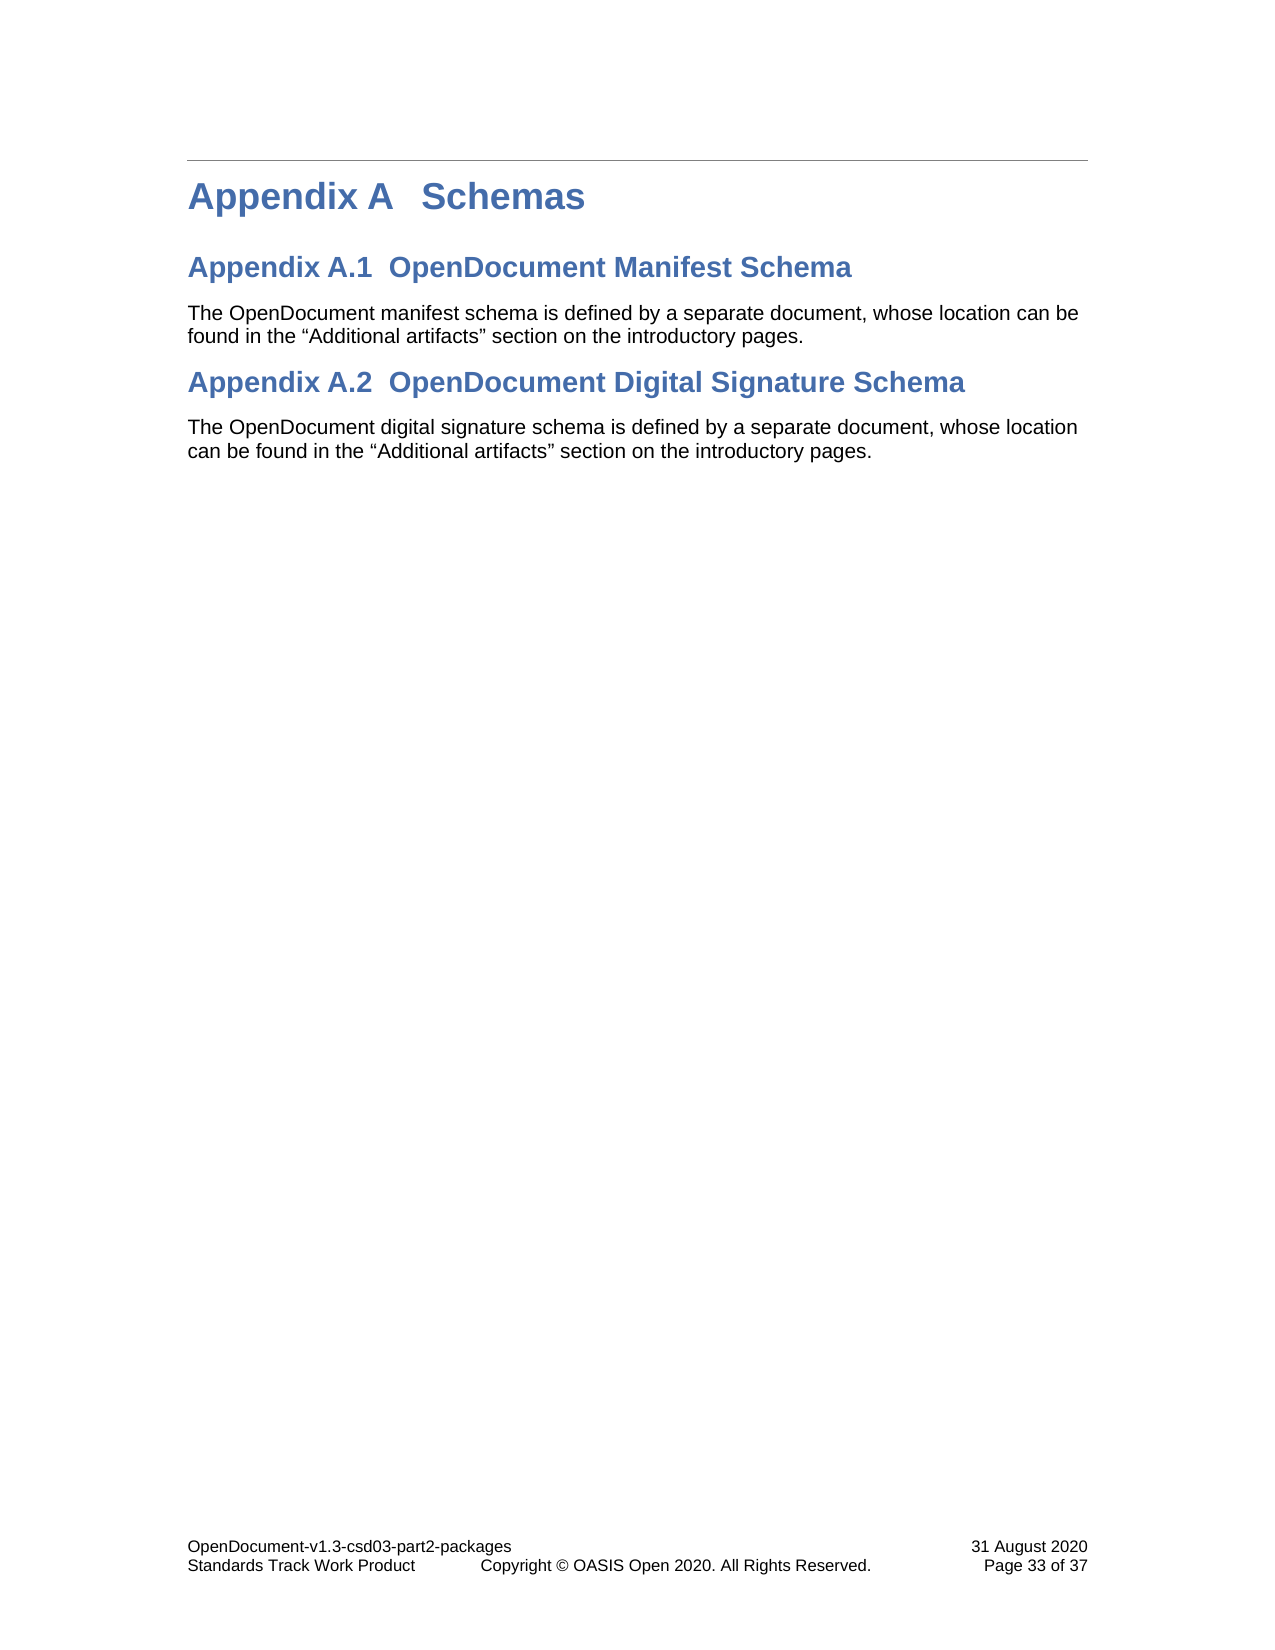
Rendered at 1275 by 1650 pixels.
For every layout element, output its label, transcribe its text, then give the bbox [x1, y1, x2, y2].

subtitle OpenDocument Digital Signature Schema [187, 352, 1088, 398]
text The OpenDocument digital signature schema is defined by a separate document, whose location can be found in the “Additional artifacts” section on the introductory pages. [187, 415, 1088, 463]
subtitle OpenDocument Manifest Schema [187, 238, 1088, 284]
subtitle Schemas [187, 161, 1088, 217]
text The OpenDocument manifest schema is defined by a separate document, whose location can be found in the “Additional artifacts” section on the introductory pages. [187, 300, 1088, 348]
